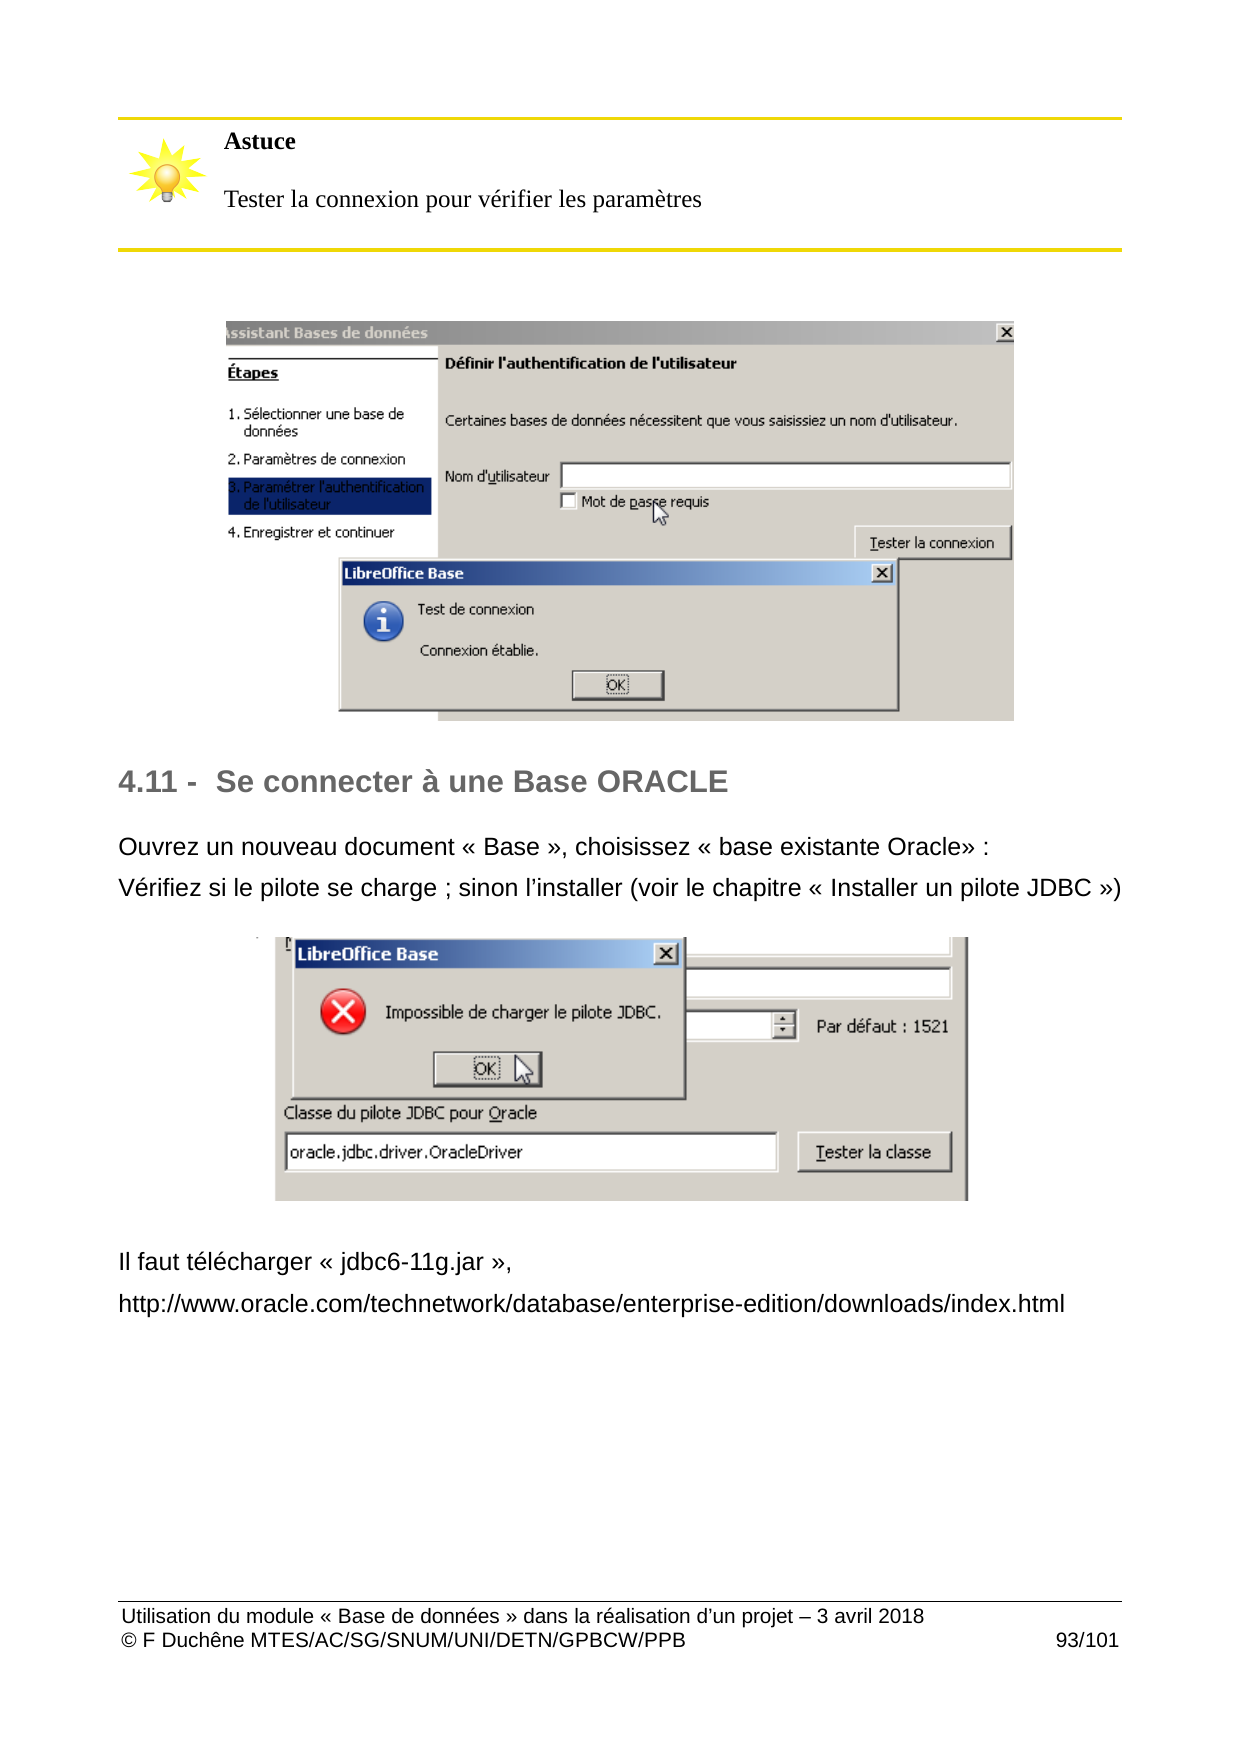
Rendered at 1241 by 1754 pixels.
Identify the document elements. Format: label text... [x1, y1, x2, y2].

table_header Astuce Tester la connexion pour vérifier les paramètres [218, 120, 1122, 248]
picture [123, 126, 213, 215]
table_header [118, 215, 218, 248]
picture [226, 321, 1014, 721]
table_header [118, 120, 218, 214]
subtitle Se connecter à une Base ORACLE [118, 762, 1122, 798]
picture [252, 937, 973, 1201]
text http://www.oracle.com/technetwork/database/enterprise-edition/downloads/index.html [118, 1289, 1122, 1318]
text Il faut télécharger « jdbc6-11g.jar », [118, 1247, 1122, 1276]
text Ouvrez un nouveau document « Base », choisissez « base existante Oracle» : [118, 832, 1122, 861]
text Vérifiez si le pilote se charge ; sinon l’installer (voir le chapitre « Installer un pilote JDBC ») [118, 873, 1122, 902]
